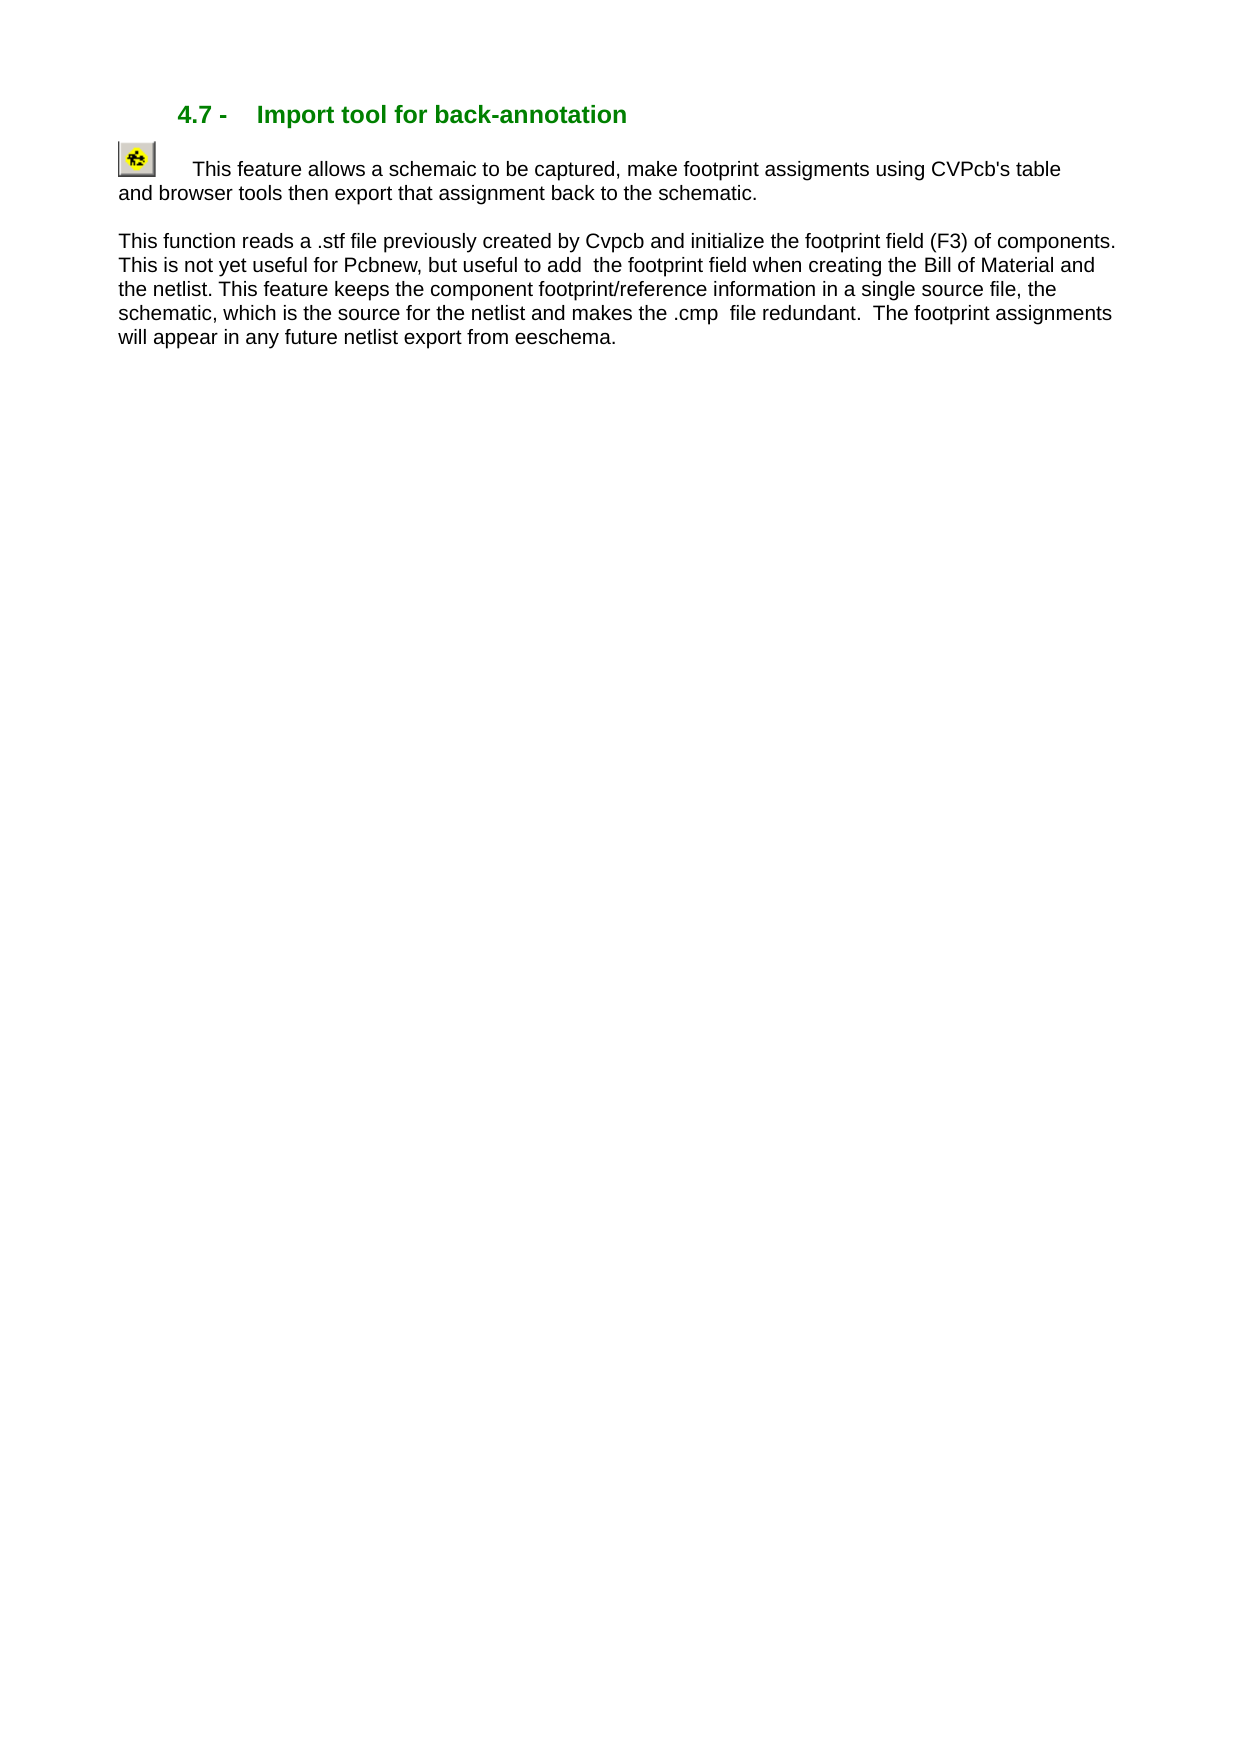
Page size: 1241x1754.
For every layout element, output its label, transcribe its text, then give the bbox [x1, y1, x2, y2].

text This function reads a .stf file previously created by Cvpcb and initialize the footprint field (F3) of components. [118, 229, 1152, 253]
text the netlist. This feature keeps the component footprint/reference information in a single source file, the [118, 277, 1152, 301]
picture [118, 140, 156, 177]
text schematic, which is the source for the netlist and makes the .cmp file redundant. The footprint assignments [118, 301, 1152, 325]
text and browser tools then export that assignment back to the schematic. [118, 181, 1152, 205]
text This is not yet useful for Pcbnew, but useful to add the footprint field when creating the Bill of Material and [118, 253, 1152, 277]
text This feature allows a schemaic to be captured, make footprint assigments using CVPcb's table [118, 141, 1152, 181]
text will appear in any future netlist export from eeschema. [118, 325, 1152, 349]
subtitle Import tool for back-annotation [177, 100, 1152, 129]
